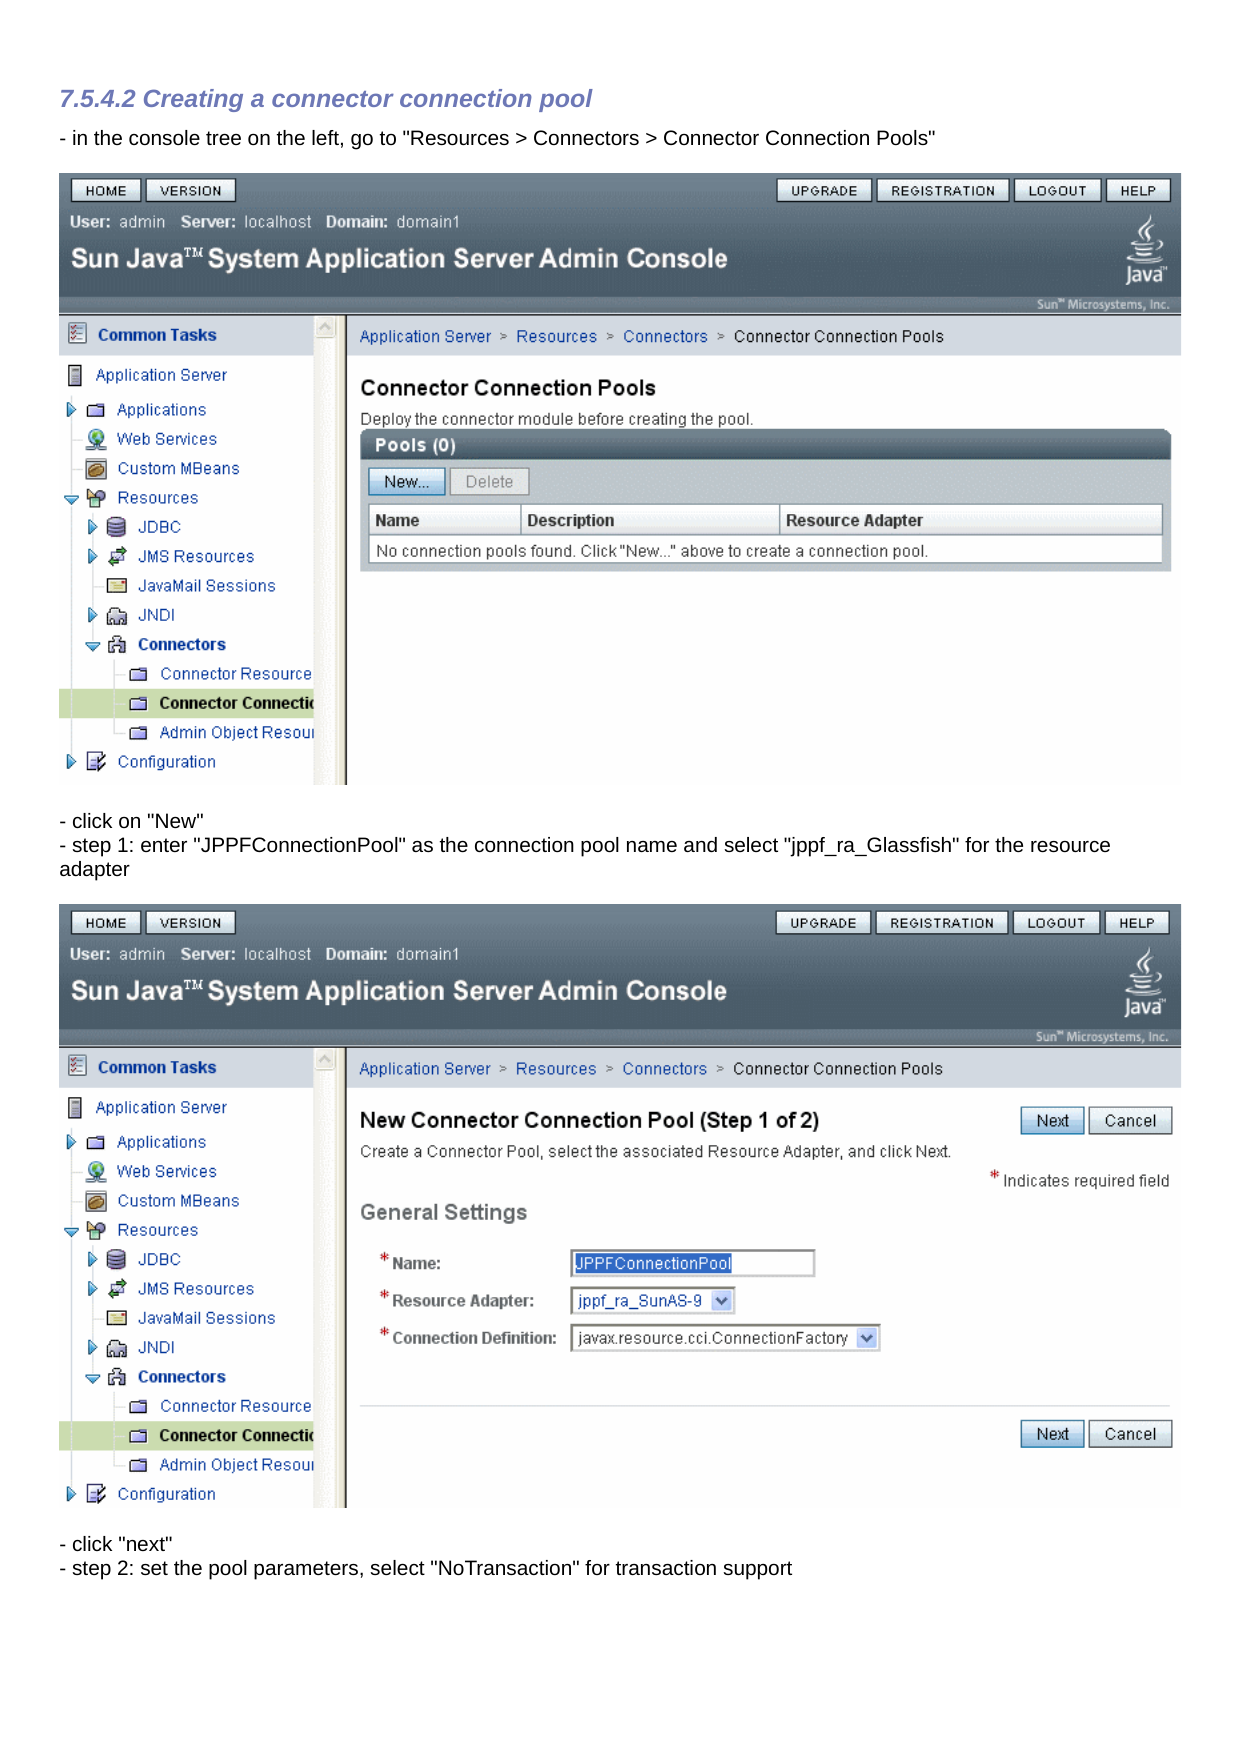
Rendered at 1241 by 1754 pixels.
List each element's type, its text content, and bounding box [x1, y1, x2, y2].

text - click "next" [59, 1532, 1181, 1556]
subtitle Creating a connector connection pool [59, 84, 1181, 113]
text - step 1: enter "JPPFConnectionPool" as the connection pool name and select "jppf_ra_Glassfish" for the resource adapter [59, 833, 1181, 881]
picture [59, 173, 1182, 785]
text - in the console tree on the left, go to "Resources > Connectors > Connector Connection Pools" [59, 125, 1181, 149]
text - click on "New" [59, 809, 1181, 833]
text - step 2: set the pool parameters, select "NoTransaction" for transaction support [59, 1556, 1181, 1579]
picture [59, 904, 1182, 1508]
